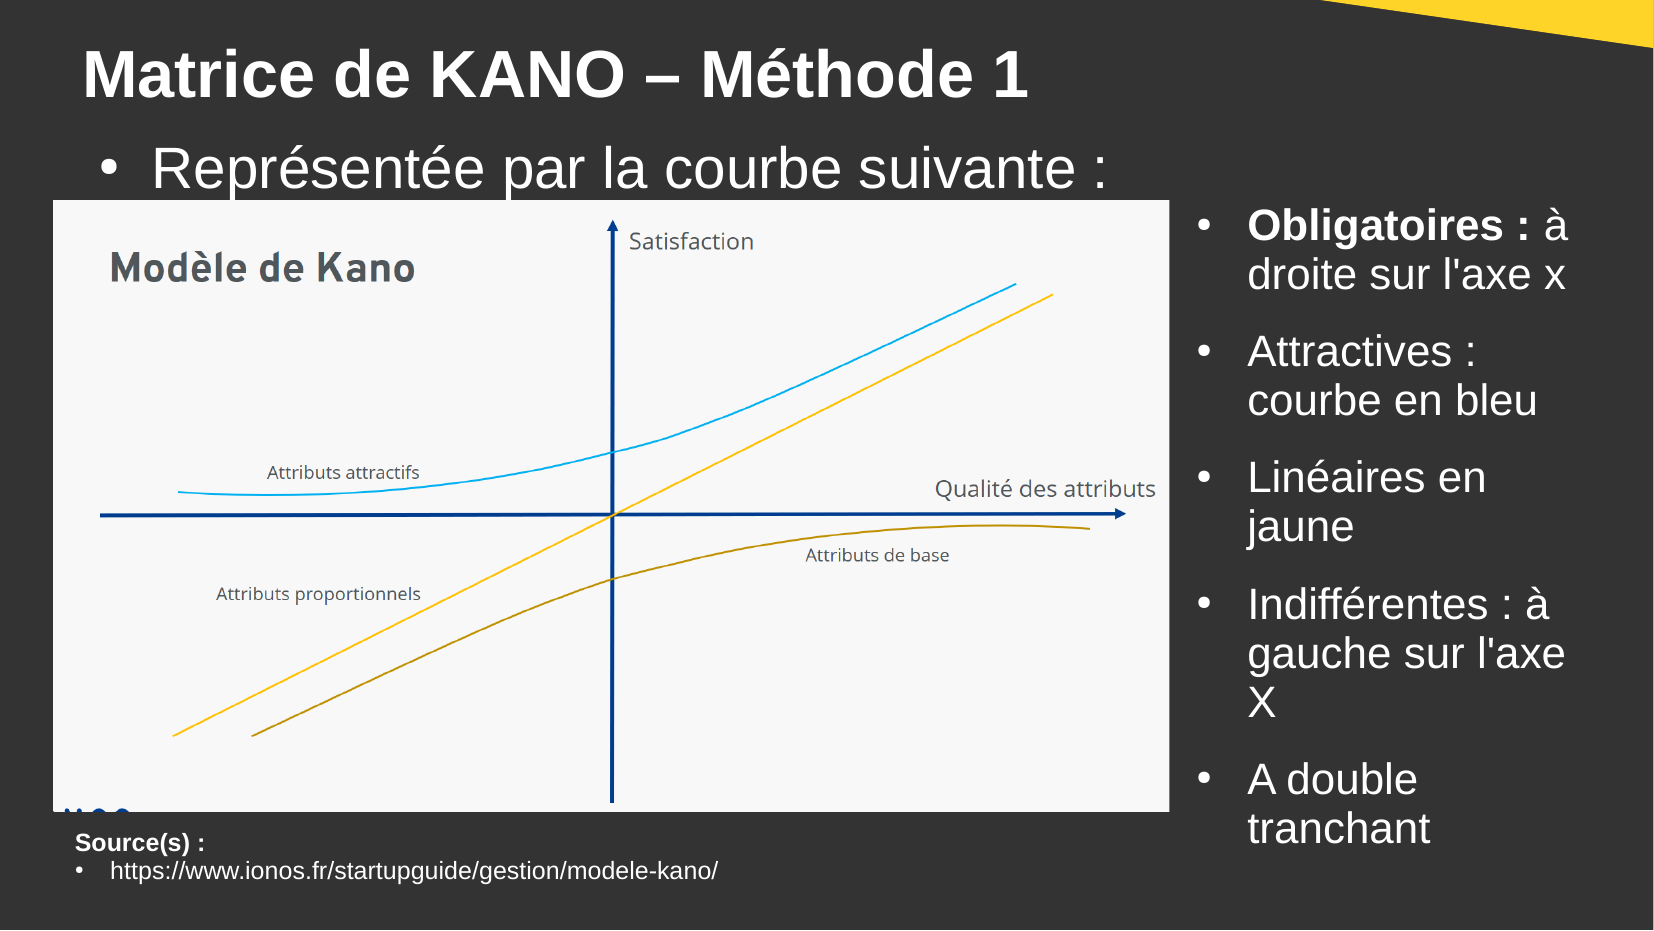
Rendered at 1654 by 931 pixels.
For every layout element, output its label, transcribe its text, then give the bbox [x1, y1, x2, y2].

text_box Source(s) : https://www.ionos.fr/startupguide/gestion/modele-kano/ [60, 821, 922, 898]
list Représentée par la courbe suivante : [80, 135, 1620, 201]
picture [53, 200, 1170, 812]
list Obligatoires : à droite sur l'axe x Attractives : courbe en bleu Linéaires en jaune Indifférentes : à gauche sur l'axe X A double tranchant [1179, 200, 1607, 857]
text_box [1320, 0, 1654, 49]
title Matrice de KANO – Méthode 1 [82, 37, 1571, 122]
